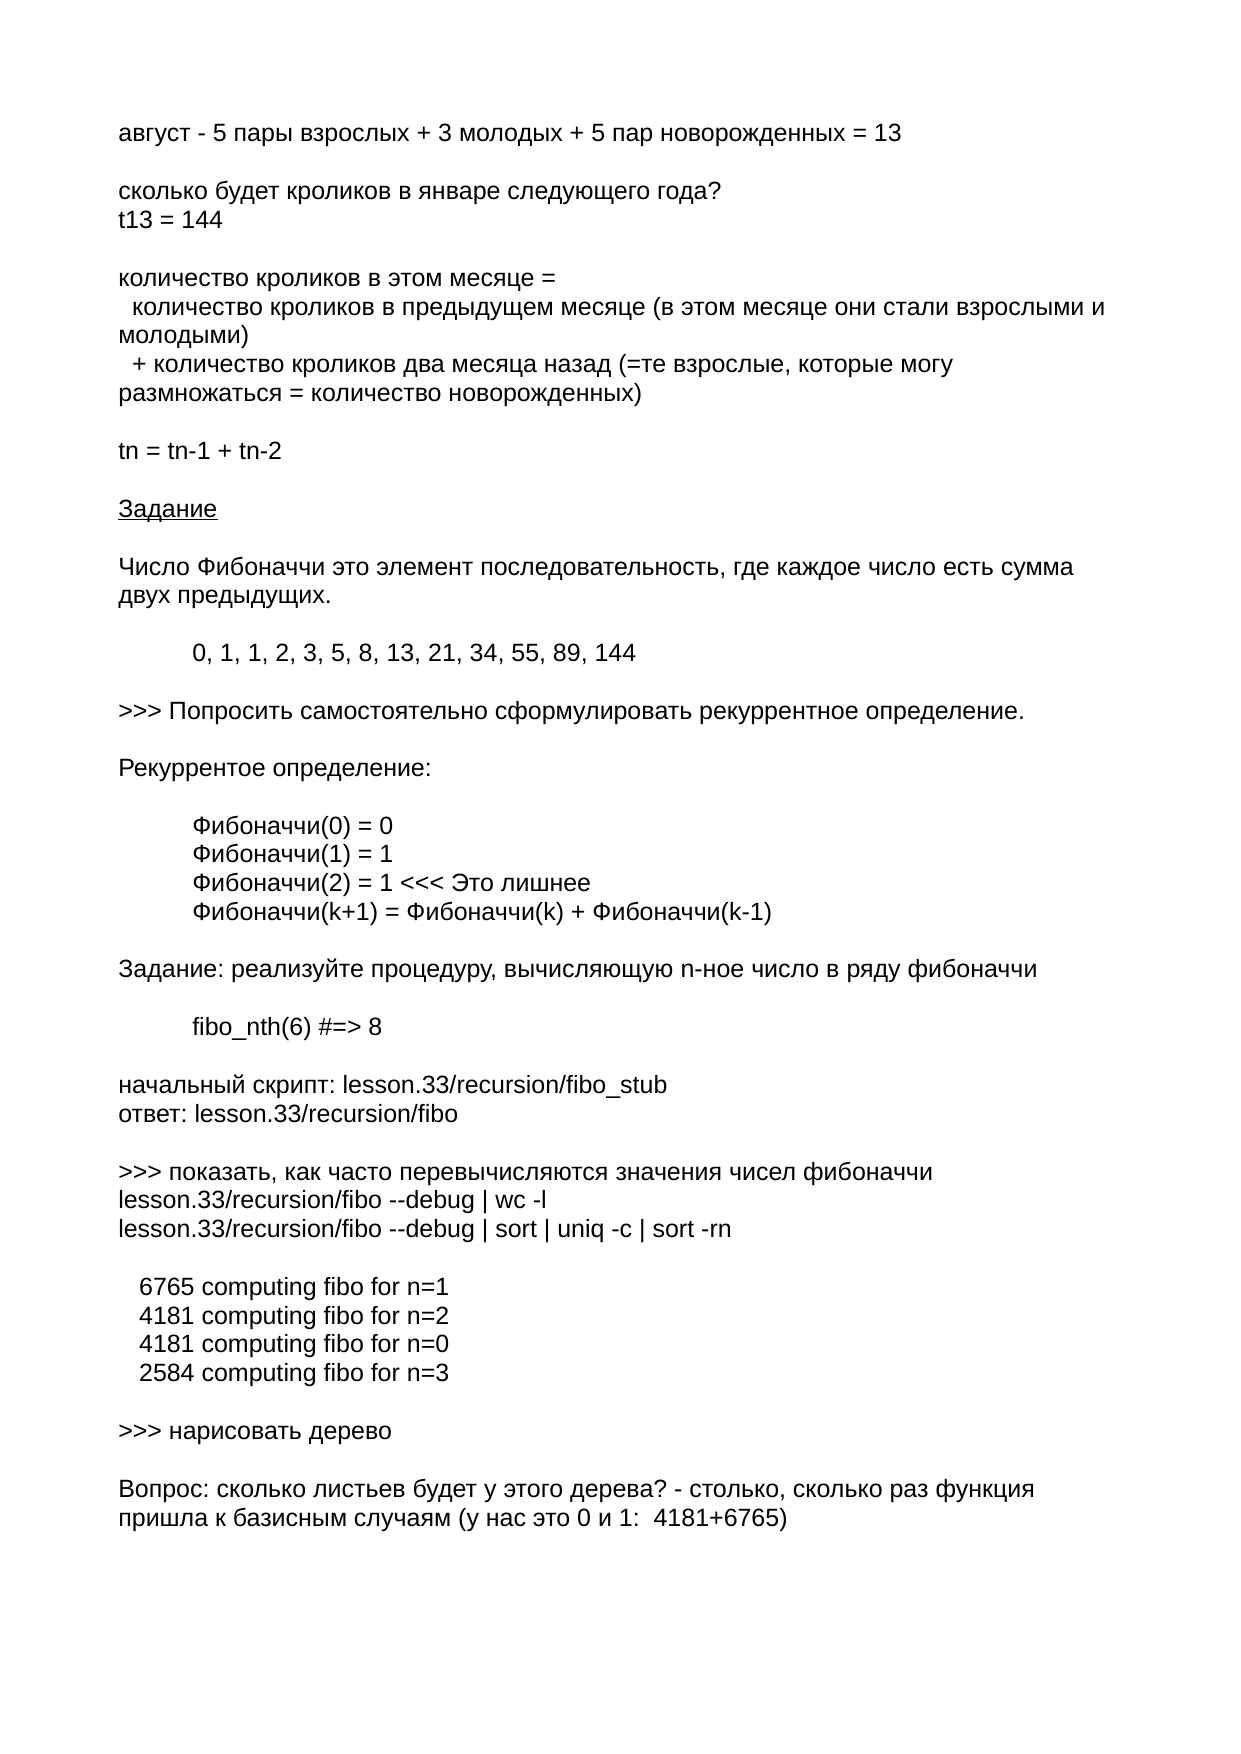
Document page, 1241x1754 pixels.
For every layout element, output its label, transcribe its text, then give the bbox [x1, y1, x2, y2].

text Фибоначчи(2) = 1 <<< Это лишнее [118, 868, 1122, 897]
text Вопрос: сколько листьев будет у этого дерева? - столько, сколько раз функция пришла к базисным случаям (у нас это 0 и 1: 4181+6765) [118, 1474, 1122, 1531]
text >>> нарисовать дерево [118, 1416, 1122, 1445]
text сколько будет кроликов в январе следующего года? [118, 176, 1122, 205]
text lesson.33/recursion/fibo --debug | wc -l [118, 1185, 1122, 1214]
text количество кроликов в этом месяце = [118, 263, 1122, 291]
text Фибоначчи(k+1) = Фибоначчи(k) + Фибоначчи(k-1) [118, 897, 1122, 926]
text количество кроликов в предыдущем месяце (в этом месяце они стали взрослыми и молодыми) [118, 291, 1122, 349]
text t13 = 144 [118, 205, 1122, 233]
text август - 5 пары взрослых + 3 молодых + 5 пар новорожденных = 13 [118, 118, 1122, 147]
text Задание [118, 493, 1122, 522]
text Задание: реализуйте процедуру, вычисляющую n-ное число в ряду фибоначчи [118, 954, 1122, 983]
text 4181 computing fibo for n=0 [118, 1329, 1122, 1358]
text Фибоначчи(1) = 1 [118, 839, 1122, 868]
text >>> показать, как часто перевычисляются значения чисел фибоначчи [118, 1156, 1122, 1185]
text 2584 computing fibo for n=3 [118, 1358, 1122, 1387]
text lesson.33/recursion/fibo --debug | sort | uniq -c | sort -rn [118, 1214, 1122, 1243]
text ответ: lesson.33/recursion/fibo [118, 1098, 1122, 1127]
text + количество кроликов два месяца назад (=те взрослые, которые могу размножаться = количество новорожденных) [118, 349, 1122, 406]
text 0, 1, 1, 2, 3, 5, 8, 13, 21, 34, 55, 89, 144 [118, 638, 1122, 667]
text Фибоначчи(0) = 0 [118, 811, 1122, 839]
text Рекуррентое определение: [118, 753, 1122, 782]
text tn = tn-1 + tn-2 [118, 436, 1122, 464]
text >>> Попросить самостоятельно сформулировать рекуррентное определение. [118, 696, 1122, 724]
text 6765 computing fibo for n=1 [118, 1272, 1122, 1301]
text Число Фибоначчи это элемент последовательность, где каждое число есть сумма двух предыдущих. [118, 551, 1122, 609]
text 4181 computing fibo for n=2 [118, 1301, 1122, 1329]
text начальный скрипт: lesson.33/recursion/fibo_stub [118, 1070, 1122, 1098]
text fibo_nth(6) #=> 8 [118, 1012, 1122, 1041]
